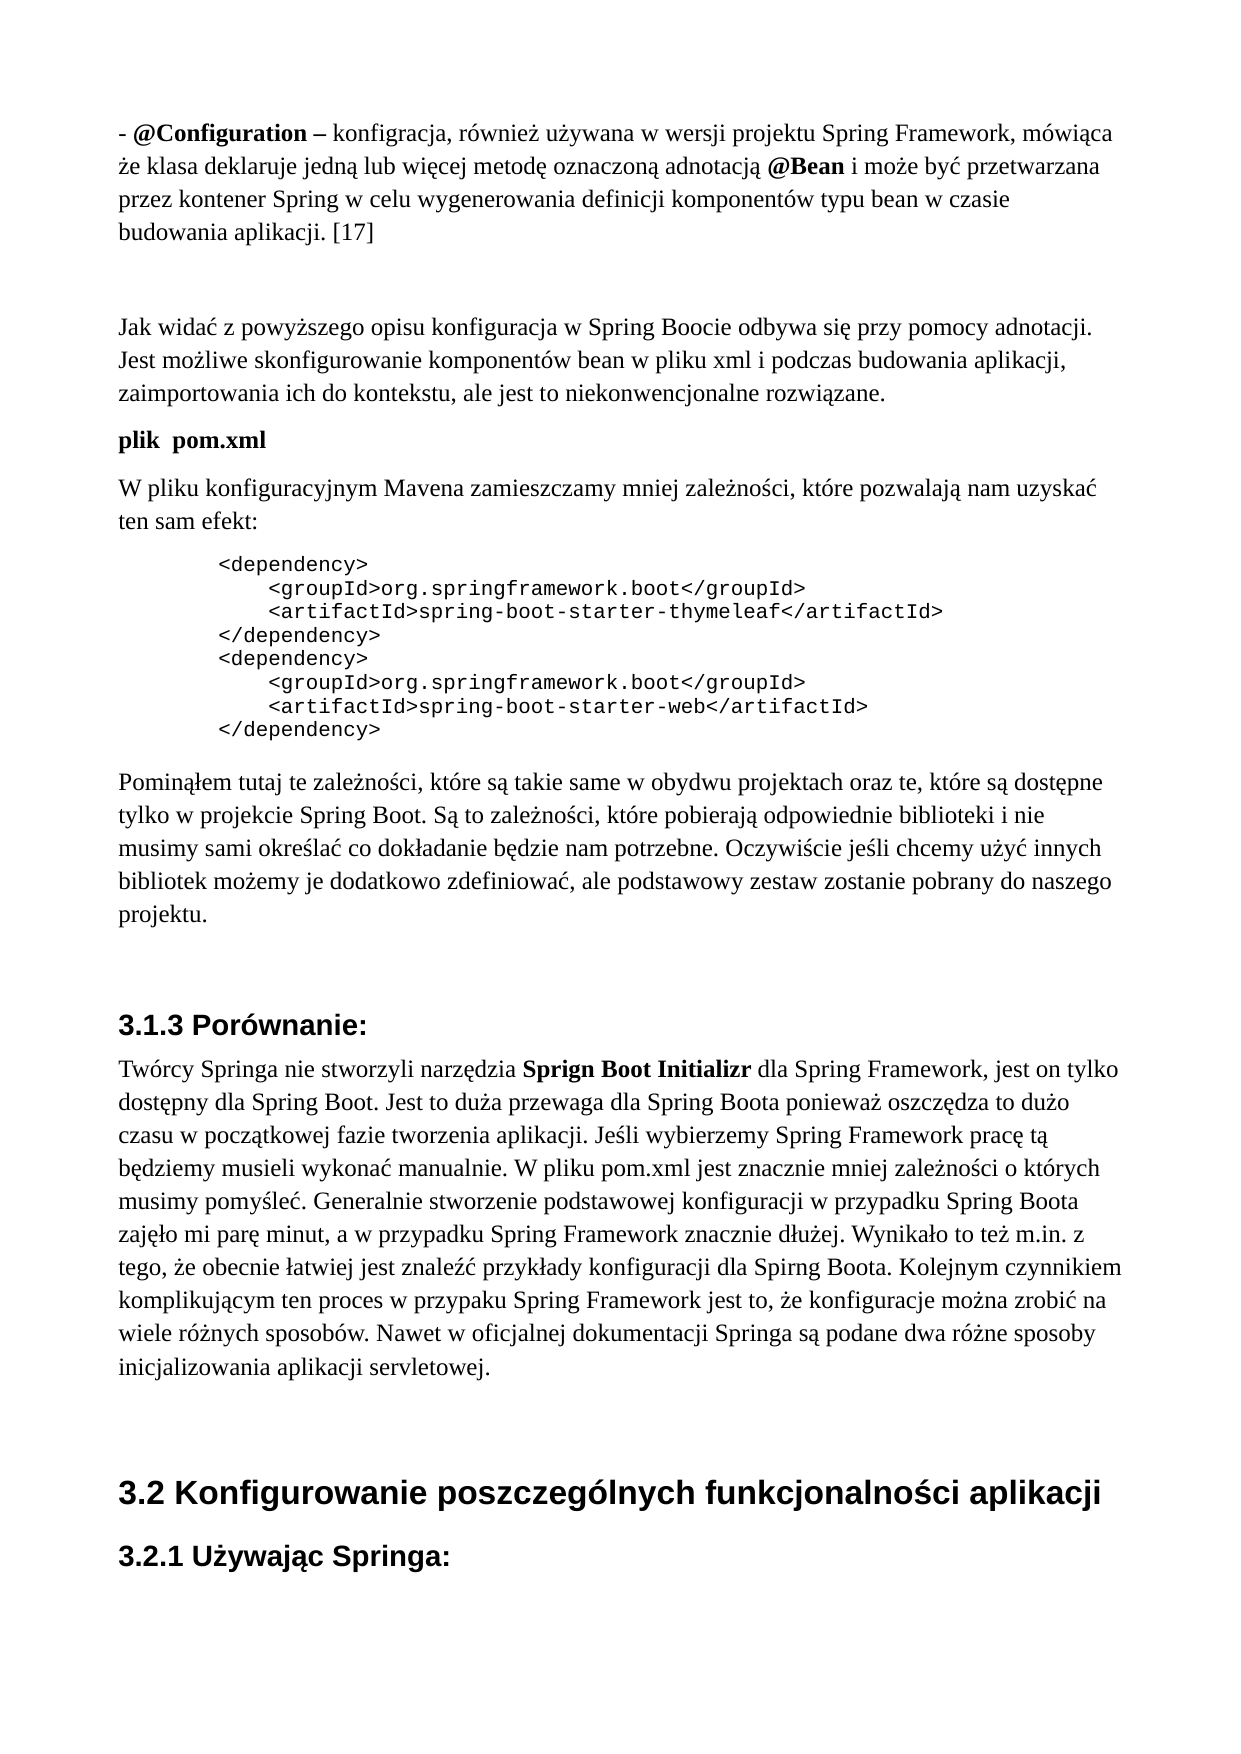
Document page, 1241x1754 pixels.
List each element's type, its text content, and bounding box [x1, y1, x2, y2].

text </dependency> [118, 719, 1122, 743]
text </dependency> [118, 625, 1122, 648]
text <dependency> [118, 648, 1122, 672]
text <artifactId>spring-boot-starter-thymeleaf</artifactId> [118, 601, 1122, 625]
text plik pom.xml [118, 426, 1122, 454]
subtitle 3.2 Konfigurowanie poszczególnych funkcjonalności aplikacji [118, 1473, 1122, 1512]
text Pominąłem tutaj te zależności, które są takie same w obydwu projektach oraz te, które są dostępne tylko w projekcie Spring Boot. Są to zależności, które pobierają odpowiednie biblioteki i nie musimy sami określać co dokładanie będzie nam potrzebne. Oczywiście jeśli chcemy użyć innych bibliotek możemy je dodatkowo zdefiniować, ale podstawowy zestaw zostanie pobrany do naszego projektu. [118, 767, 1122, 927]
text Twórcy Springa nie stworzyli narzędzia Sprign Boot Initializr dla Spring Framework, jest on tylko dostępny dla Spring Boot. Jest to duża przewaga dla Spring Boota ponieważ oszczędza to dużo czasu w początkowej fazie tworzenia aplikacji. Jeśli wybierzemy Spring Framework pracę tą będziemy musieli wykonać manualnie. W pliku pom.xml jest znacznie mniej zależności o których musimy pomyśleć. Generalnie stworzenie podstawowej konfiguracji w przypadku Spring Boota zajęło mi parę minut, a w przypadku Spring Framework znacznie dłużej. Wynikało to też m.in. z tego, że obecnie łatwiej jest znaleźć przykłady konfiguracji dla Spirng Boota. Kolejnym czynnikiem komplikującym ten proces w przypaku Spring Framework jest to, że konfiguracje można zrobić na wiele różnych sposobów. Nawet w oficjalnej dokumentacji Springa są podane dwa różne sposoby inicjalizowania aplikacji servletowej. [118, 1054, 1122, 1380]
text <dependency> [118, 554, 1122, 577]
text <artifactId>spring-boot-starter-web</artifactId> [118, 696, 1122, 719]
subtitle 3.2.1 Używając Springa: [118, 1539, 1122, 1572]
text <groupId>org.springframework.boot</groupId> [118, 672, 1122, 696]
text <groupId>org.springframework.boot</groupId> [118, 577, 1122, 601]
text W pliku konfiguracyjnym Mavena zamieszczamy mniej zależności, które pozwalają nam uzyskać ten sam efekt: [118, 473, 1122, 535]
subtitle 3.1.3 Porównanie: [118, 1008, 1122, 1042]
text - @Configuration – konfigracja, również używana w wersji projektu Spring Framework, mówiąca że klasa deklaruje jedną lub więcej metodę oznaczoną adnotacją @Bean i może być przetwarzana przez kontener Spring w celu wygenerowania definicji komponentów typu bean w czasie budowania aplikacji. [17] [118, 118, 1122, 246]
text Jak widać z powyższego opisu konfiguracja w Spring Boocie odbywa się przy pomocy adnotacji. Jest możliwe skonfigurowanie komponentów bean w pliku xml i podczas budowania aplikacji, zaimportowania ich do kontekstu, ale jest to niekonwencjonalne rozwiązane. [118, 312, 1122, 407]
